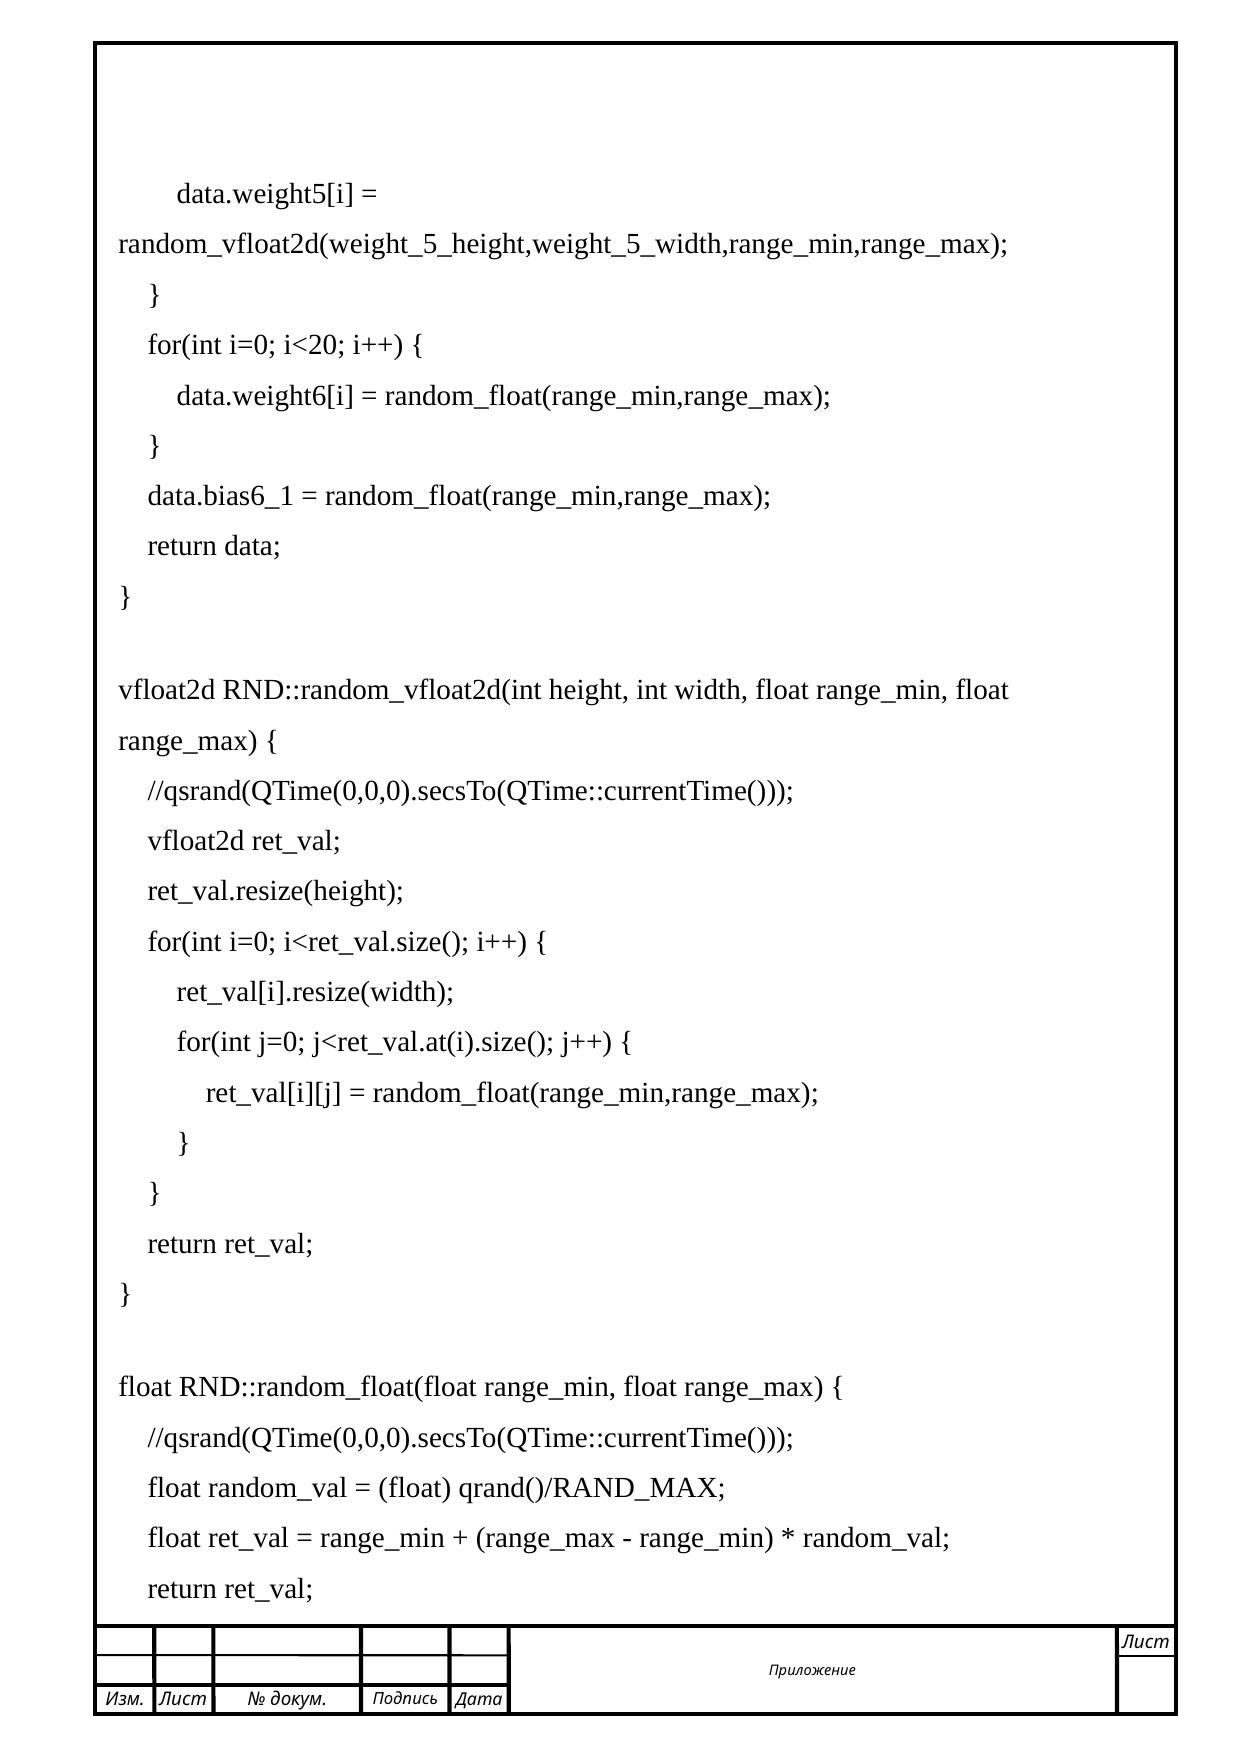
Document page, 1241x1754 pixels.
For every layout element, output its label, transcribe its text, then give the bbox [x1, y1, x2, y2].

text ret_val.resize(height); [118, 873, 1122, 907]
text } [118, 428, 1122, 461]
text float ret_val = range_min + (range_max - range_min) * random_val; [118, 1520, 1122, 1554]
text data.weight5[i] = random_vfloat2d(weight_5_height,weight_5_width,range_min,range_max); [118, 176, 1122, 260]
text vfloat2d ret_val; [118, 823, 1122, 857]
text data.bias6_1 = random_float(range_min,range_max); [118, 478, 1122, 512]
text } [118, 579, 1122, 612]
text return data; [118, 528, 1122, 562]
text for(int i=0; i<ret_val.size(); i++) { [118, 924, 1122, 957]
text for(int i=0; i<20; i++) { [118, 327, 1122, 361]
text ret_val[i].resize(width); [118, 974, 1122, 1008]
text //qsrand(QTime(0,0,0).secsTo(QTime::currentTime())); [118, 1420, 1122, 1453]
text //qsrand(QTime(0,0,0).secsTo(QTime::currentTime())); [118, 773, 1122, 806]
text return ret_val; [118, 1226, 1122, 1259]
text data.weight6[i] = random_float(range_min,range_max); [118, 378, 1122, 411]
text } [118, 277, 1122, 311]
text for(int j=0; j<ret_val.at(i).size(); j++) { [118, 1024, 1122, 1058]
text } [118, 1125, 1122, 1159]
text float random_val = (float) qrand()/RAND_MAX; [118, 1470, 1122, 1504]
text ret_val[i][j] = random_float(range_min,range_max); [118, 1075, 1122, 1108]
text } [118, 1276, 1122, 1309]
text vfloat2d RND::random_vfloat2d(int height, int width, float range_min, float range_max) { [118, 672, 1122, 756]
text return ret_val; [118, 1571, 1122, 1604]
text } [118, 1175, 1122, 1209]
text float RND::random_float(float range_min, float range_max) { [118, 1369, 1122, 1403]
